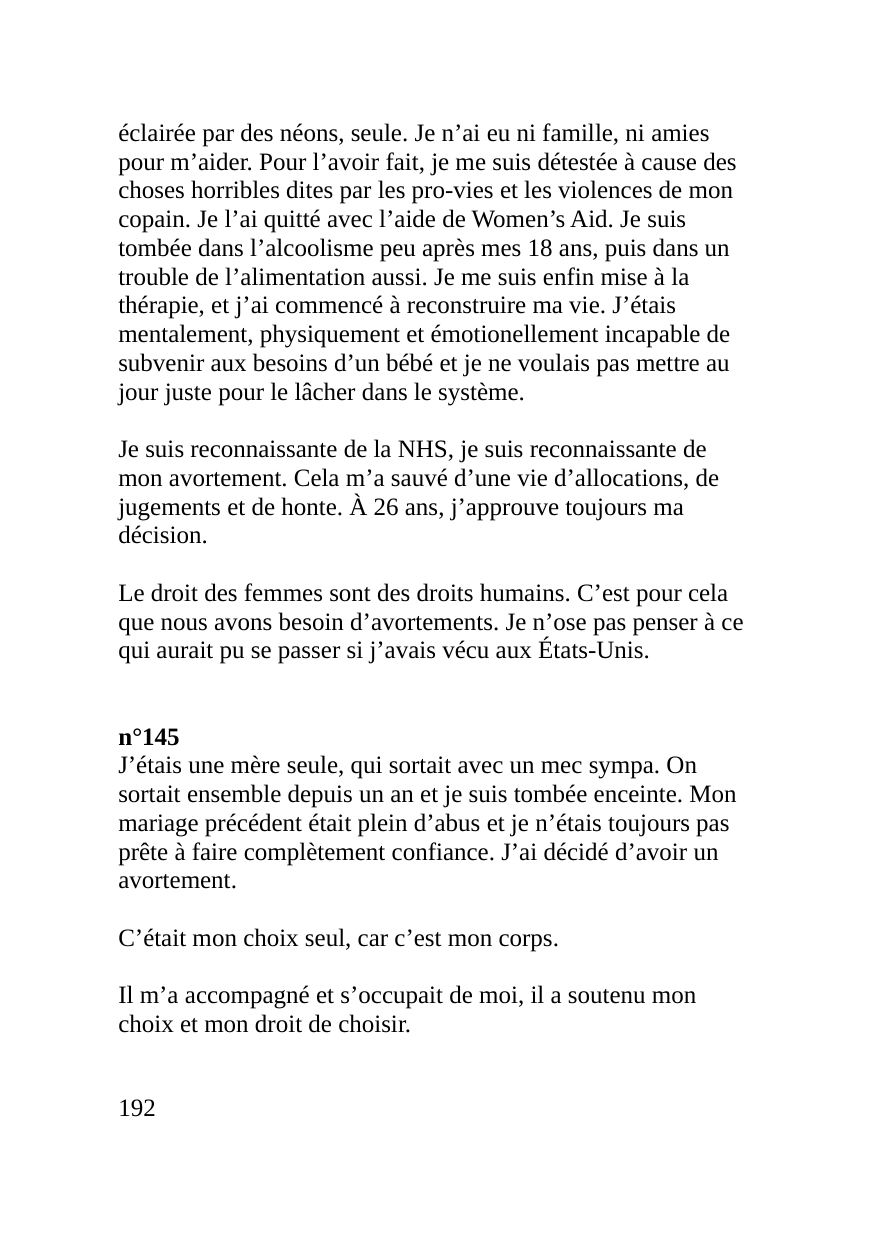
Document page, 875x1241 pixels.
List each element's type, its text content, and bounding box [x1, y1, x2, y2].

text J’étais une mère seule, qui sortait avec un mec sympa. On sortait ensemble depuis un an et je suis tombée enceinte. Mon mariage précédent était plein d’abus et je n’étais toujours pas prête à faire complètement confiance. J’ai décidé d’avoir un avortement. [118, 751, 756, 894]
text éclairée par des néons, seule. Je n’ai eu ni famille, ni amies pour m’aider. Pour l’avoir fait, je me suis détestée à cause des choses horribles dites par les pro-vies et les violences de mon copain. Je l’ai quitté avec l’aide de Women’s Aid. Je suis tombée dans l’alcoolisme peu après mes 18 ans, puis dans un trouble de l’alimentation aussi. Je me suis enfin mise à la thérapie, et j’ai commencé à reconstruire ma vie. J’étais mentalement, physiquement et émotionellement incapable de subvenir aux besoins d’un bébé et je ne voulais pas mettre au jour juste pour le lâcher dans le système. [118, 118, 756, 406]
text C’était mon choix seul, car c’est mon corps. [118, 923, 756, 952]
text n°145 [118, 722, 756, 751]
text Le droit des femmes sont des droits humains. C’est pour cela que nous avons besoin d’avortements. Je n’ose pas penser à ce qui aurait pu se passer si j’avais vécu aux États-Unis. [118, 578, 756, 664]
text Je suis reconnaissante de la NHS, je suis reconnaissante de mon avortement. Cela m’a sauvé d’une vie d’allocations, de jugements et de honte. À 26 ans, j’approuve toujours ma décision. [118, 434, 756, 549]
text Il m’a accompagné et s’occupait de moi, il a soutenu mon choix et mon droit de choisir. [118, 981, 756, 1038]
